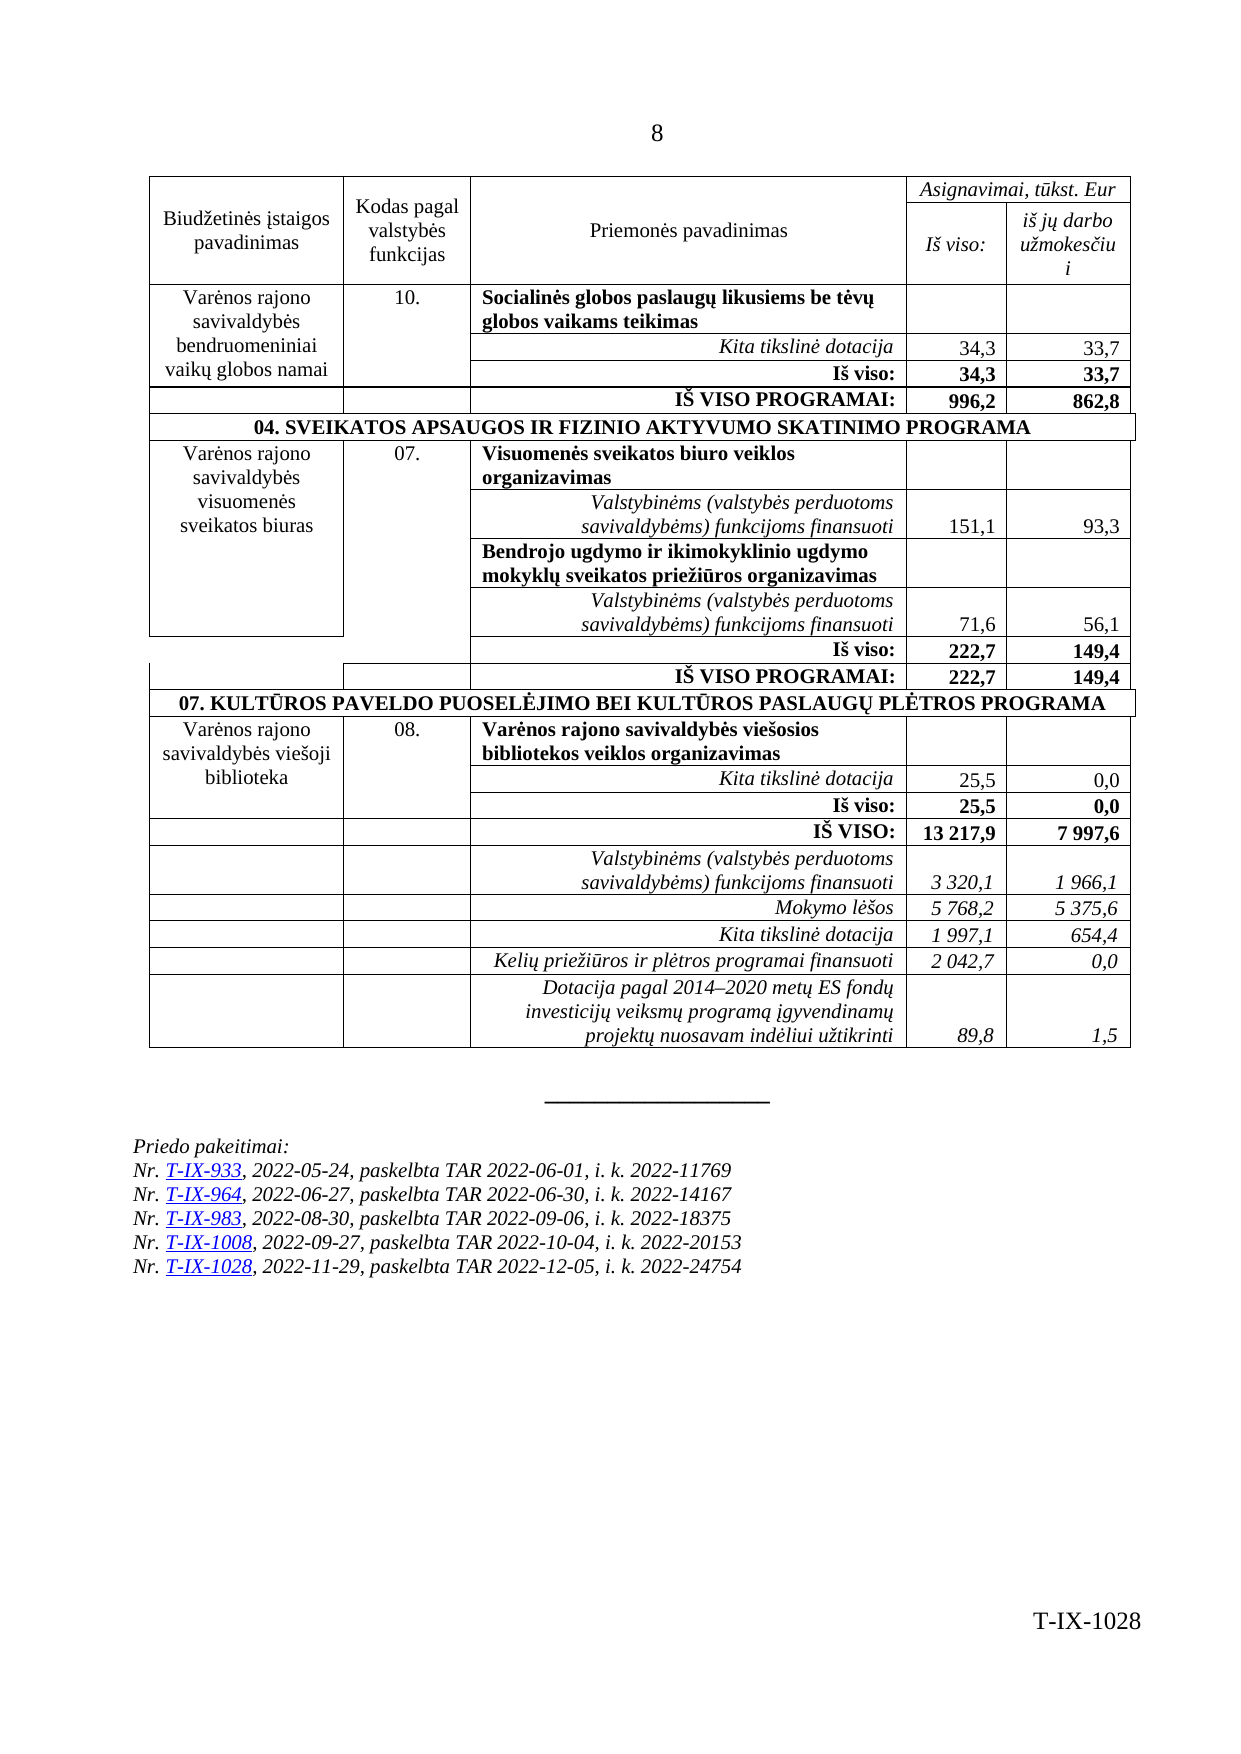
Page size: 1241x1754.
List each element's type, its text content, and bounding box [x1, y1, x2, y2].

table_cell Valstybinėms (valstybės perduotoms savivaldybėms) funkcijoms finansuoti [471, 490, 906, 538]
table_cell 33,7 [1007, 361, 1130, 386]
table_cell [1131, 845, 1159, 894]
table_cell Bendrojo ugdymo ir ikimokyklinio ugdymo mokyklų sveikatos priežiūros organizavimas [471, 539, 906, 587]
table_cell 7 997,6 [1007, 819, 1130, 845]
table_cell [344, 975, 470, 1047]
table_cell [150, 921, 343, 947]
table_header [1135, 176, 1159, 202]
table_cell Dotacija pagal 2014–2020 metų ES fondų investicijų veiksmų programą įgyvendinamų projektų nuosavam indėliui užtikrinti [471, 975, 906, 1047]
table_cell [344, 360, 470, 386]
table_cell [1131, 258, 1159, 284]
table_cell [1160, 360, 1165, 386]
table_cell [344, 765, 470, 792]
text Priedo pakeitimai: [133, 1134, 1181, 1158]
table_header Biudžetinės įstaigos pavadinimas [150, 177, 343, 284]
table_cell 2 042,7 [907, 948, 1006, 973]
table_cell [1131, 587, 1159, 636]
table_cell 3 320,1 [907, 846, 1006, 894]
table_cell [1160, 538, 1165, 587]
text Nr. T-IX-1008, 2022-09-27, paskelbta TAR 2022-10-04, i. k. 2022-20153 [133, 1230, 1181, 1254]
table_cell Socialinės globos paslaugų likusiems be tėvų globos vaikams teikimas [471, 285, 906, 333]
table_cell [1007, 285, 1130, 333]
table_cell [1131, 386, 1159, 413]
table_cell 25,5 [907, 766, 1006, 792]
table_cell [907, 717, 1006, 765]
table_cell 89,8 [907, 975, 1006, 1047]
table_cell 25,5 [907, 793, 1006, 818]
table_cell 1 997,1 [907, 921, 1006, 947]
text Nr. T-IX-964, 2022-06-27, paskelbta TAR 2022-06-30, i. k. 2022-14167 [133, 1182, 1181, 1206]
table_cell [150, 388, 343, 413]
table_cell 151,1 [907, 490, 1006, 538]
table_cell 862,8 [1007, 388, 1130, 413]
table_header [1131, 176, 1135, 202]
table_cell [1131, 231, 1159, 257]
table_cell Iš viso: [471, 637, 906, 663]
table_header Priemonės pavadinimas [471, 177, 906, 284]
table_cell Varėnos rajono savivaldybės bendruomeniniai vaikų globos namai [150, 285, 343, 386]
table_cell 71,6 [907, 588, 1006, 636]
table_cell 1 966,1 [1007, 846, 1130, 894]
table_cell 5 375,6 [1007, 895, 1130, 920]
text Nr. T-IX-983, 2022-08-30, paskelbta TAR 2022-09-06, i. k. 2022-18375 [133, 1206, 1181, 1230]
table_cell [1007, 441, 1130, 489]
table_cell [1131, 360, 1159, 386]
table_cell 07. [344, 441, 470, 489]
table_cell [1160, 386, 1165, 413]
table_cell [344, 333, 470, 360]
table_cell [1160, 920, 1165, 947]
table_cell [1160, 663, 1165, 689]
table_cell [344, 819, 470, 845]
table_cell 996,2 [907, 388, 1006, 413]
table_cell [1131, 663, 1159, 689]
table_cell 0,0 [1007, 766, 1130, 792]
text Nr. T-IX-1028, 2022-11-29, paskelbta TAR 2022-12-05, i. k. 2022-24754 [133, 1254, 1181, 1278]
text Nr. T-IX-933, 2022-05-24, paskelbta TAR 2022-06-01, i. k. 2022-11769 [133, 1158, 1181, 1182]
table_cell Iš viso: [471, 793, 906, 818]
table_cell [1160, 792, 1165, 818]
table_cell Varėnos rajono savivaldybės viešoji biblioteka [150, 717, 343, 818]
table_cell Valstybinėms (valstybės perduotoms savivaldybėms) funkcijoms finansuoti [471, 588, 906, 636]
table_cell Kita tikslinė dotacija [471, 334, 906, 360]
table_cell [1131, 765, 1159, 792]
table_cell [1160, 894, 1165, 920]
table_cell IŠ VISO PROGRAMAI: [471, 388, 906, 413]
table_cell 222,7 [907, 664, 1006, 689]
table_cell [1160, 765, 1165, 792]
table_cell [1131, 947, 1159, 973]
table_cell [1131, 920, 1159, 947]
table_cell [1136, 689, 1165, 716]
table_cell [150, 948, 343, 973]
table_cell [344, 792, 470, 818]
table_cell [1131, 974, 1159, 1047]
table_cell [150, 895, 343, 920]
table_cell Iš viso: [471, 361, 906, 386]
table_cell [1160, 716, 1165, 765]
table_cell [344, 587, 470, 636]
table_cell [1131, 818, 1159, 845]
table_cell [344, 664, 470, 689]
table_cell 222,7 [907, 637, 1006, 663]
table_header Kodas pagal valstybės funkcijas [344, 177, 470, 284]
table_cell [1136, 413, 1165, 439]
table_cell 93,3 [1007, 490, 1130, 538]
table_cell Valstybinėms (valstybės perduotoms savivaldybėms) funkcijoms finansuoti [471, 846, 906, 894]
table_cell 04. SVEIKATOS APSAUGOS IR FIZINIO AKTYVUMO SKATINIMO PROGRAMA [150, 414, 1135, 439]
table_cell [1160, 258, 1165, 284]
table_cell [150, 663, 343, 689]
table_cell [1160, 440, 1165, 489]
table_cell [1160, 974, 1165, 1047]
table_cell [344, 948, 470, 973]
table_cell Kita tikslinė dotacija [471, 921, 906, 947]
table_cell iš jų darbo užmokesčiui [1007, 203, 1130, 284]
table_cell 654,4 [1007, 921, 1130, 947]
table_cell 07. KULTŪROS PAVELDO PUOSELĖJIMO BEI KULTŪROS PASLAUGŲ PLĖTROS PROGRAMA [150, 690, 1135, 716]
table_cell [1160, 489, 1165, 538]
table_cell [344, 388, 470, 413]
table_cell 33,7 [1007, 334, 1130, 360]
table_cell [344, 921, 470, 947]
table_cell [1131, 716, 1159, 765]
table_cell 149,4 [1007, 637, 1130, 663]
table_cell [1131, 202, 1135, 231]
table_cell 34,3 [907, 334, 1006, 360]
table_cell 34,3 [907, 361, 1006, 386]
table_cell 0,0 [1007, 793, 1130, 818]
table_cell 13 217,9 [907, 819, 1006, 845]
table_cell [1160, 587, 1165, 636]
table_cell [1135, 202, 1159, 231]
table_cell Kelių priežiūros ir plėtros programai finansuoti [471, 948, 906, 973]
table_cell [344, 895, 470, 920]
table_cell 5 768,2 [907, 895, 1006, 920]
table_cell [1160, 636, 1165, 663]
table_cell Varėnos rajono savivaldybės visuomenės sveikatos biuras [150, 441, 343, 636]
table_cell [1131, 489, 1159, 538]
table_cell [344, 846, 470, 894]
text __________________ [133, 1077, 1181, 1105]
table_cell 0,0 [1007, 948, 1130, 973]
table_cell [1131, 440, 1159, 489]
table_cell [1007, 539, 1130, 587]
table_cell [1160, 284, 1165, 333]
table_cell [907, 441, 1006, 489]
table_cell [344, 489, 470, 538]
table_cell [1131, 333, 1159, 360]
table_cell Iš viso: [907, 203, 1006, 284]
table_header [1160, 176, 1165, 202]
table_cell 1,5 [1007, 975, 1130, 1047]
table_cell [150, 975, 343, 1047]
table_cell 149,4 [1007, 664, 1130, 689]
table_cell [1007, 717, 1130, 765]
table_cell Varėnos rajono savivaldybės viešosios bibliotekos veiklos organizavimas [471, 717, 906, 765]
table_cell 10. [344, 285, 470, 333]
table_cell [1131, 538, 1159, 587]
table_cell [1131, 894, 1159, 920]
table_cell [1160, 818, 1165, 845]
table_cell Mokymo lėšos [471, 895, 906, 920]
table_header Asignavimai, tūkst. Eur [907, 177, 1130, 202]
table_cell Visuomenės sveikatos biuro veiklos organizavimas [471, 441, 906, 489]
table_cell [150, 819, 343, 845]
table_cell [344, 538, 470, 587]
table_cell [1131, 284, 1159, 333]
table_cell [907, 285, 1006, 333]
table_cell [344, 636, 470, 663]
table_cell [907, 539, 1006, 587]
table_cell [1131, 792, 1159, 818]
table_cell [1160, 947, 1165, 973]
table_cell [1160, 845, 1165, 894]
table_cell [1160, 202, 1165, 231]
table_cell [1131, 636, 1159, 663]
table_cell Kita tikslinė dotacija [471, 766, 906, 792]
table_cell [1160, 231, 1165, 257]
table_cell IŠ VISO PROGRAMAI: [471, 664, 906, 689]
table_cell [150, 846, 343, 894]
table_cell 56,1 [1007, 588, 1130, 636]
table_cell 08. [344, 717, 470, 765]
table_cell [1160, 333, 1165, 360]
table_cell IŠ VISO: [471, 819, 906, 845]
